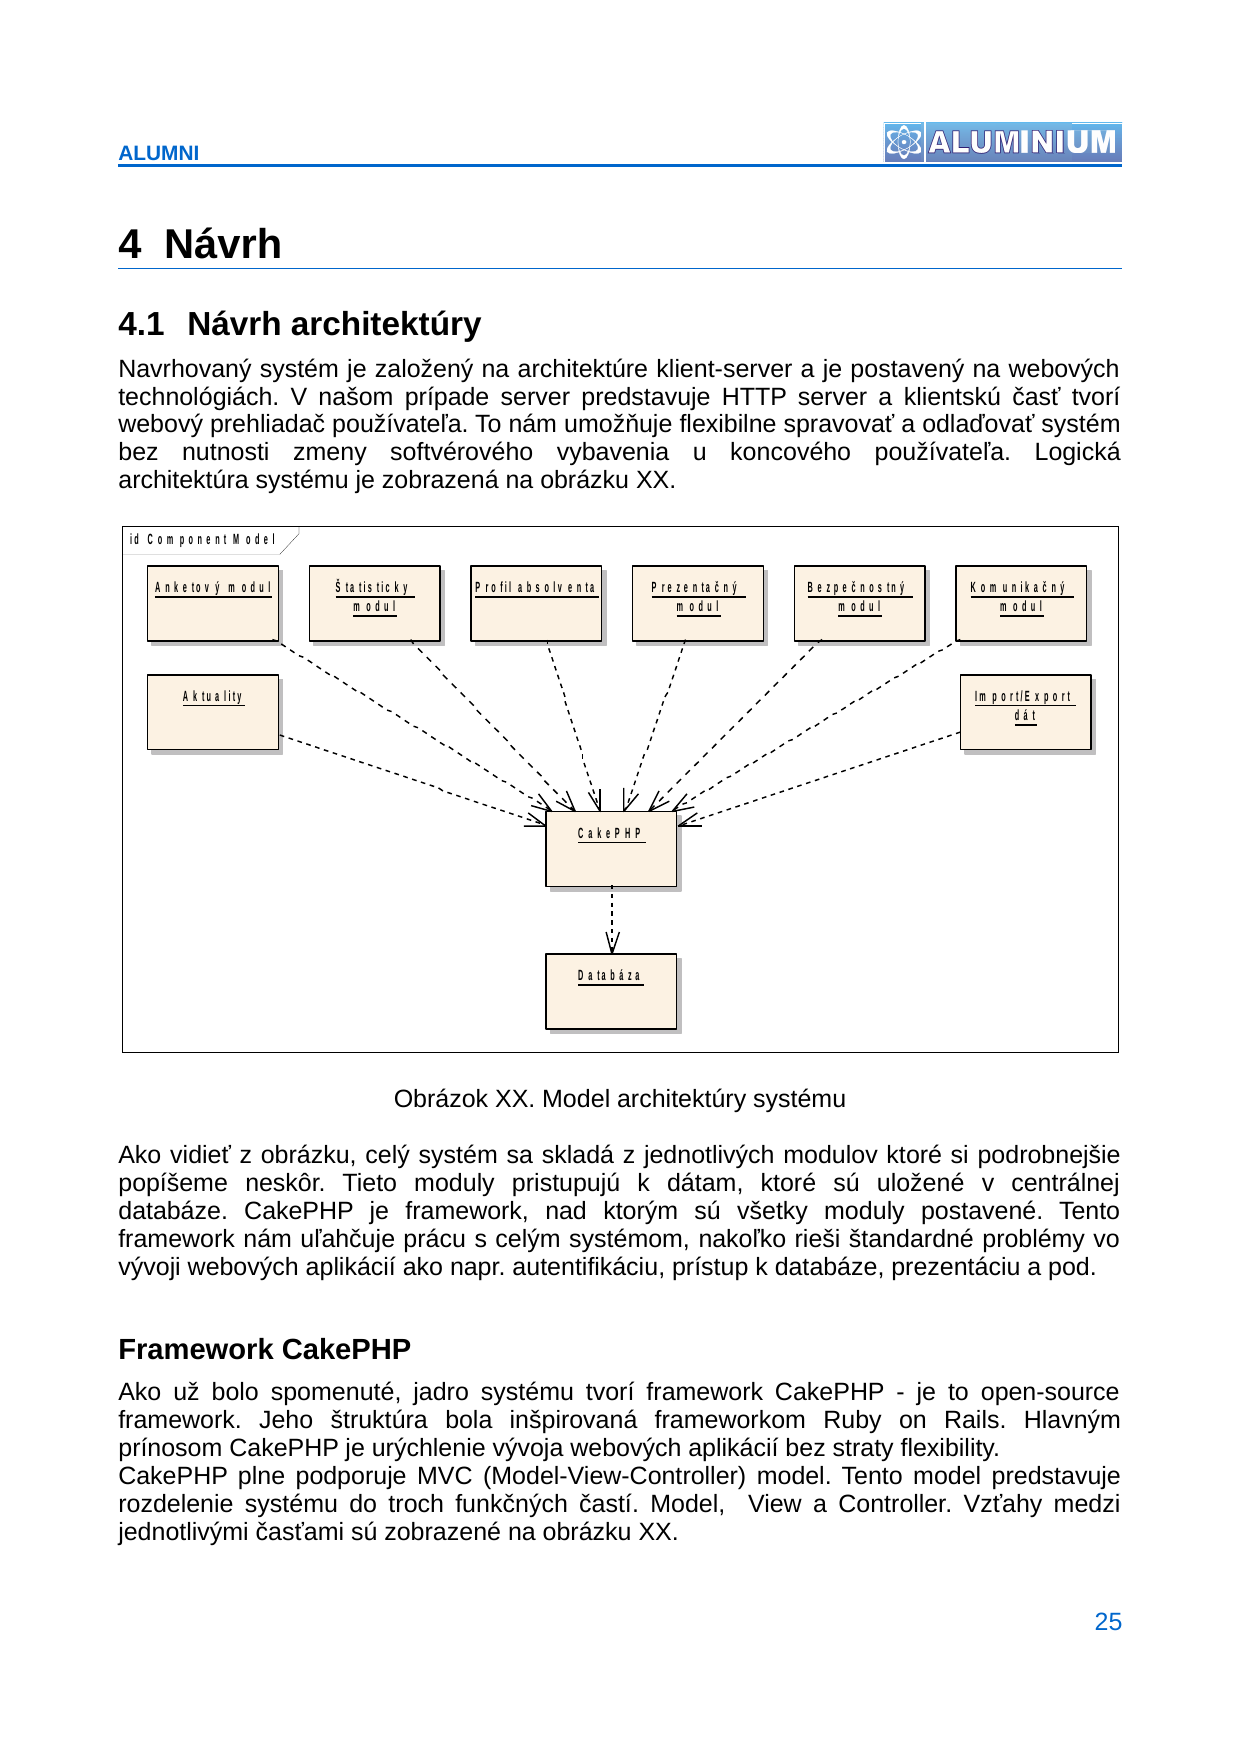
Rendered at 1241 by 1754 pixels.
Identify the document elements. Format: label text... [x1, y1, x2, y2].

text Ako vidieť z obrázku, celý systém sa skladá z jednotlivých modulov ktoré si podrobnejšie popíšeme neskôr. Tieto moduly pristupujú k dátam, ktoré sú uložené v centrálnej databáze. CakePHP je framework, nad ktorým sú všetky moduly postavené. Tento framework nám uľahčuje prácu s celým systémom, nakoľko rieši štandardné problémy vo vývoji webových aplikácií ako napr. autentifikáciu, prístup k databáze, prezentáciu a pod. [118, 1141, 1122, 1280]
text Navrhovaný systém je založený na architektúre klient-server a je postavený na webových technológiách. V našom prípade server predstavuje HTTP server a klientskú časť tvorí webový prehliadač používateľa. To nám umožňuje flexibilne spravovať a odlaďovať systém bez nutnosti zmeny softvérového vybavenia u koncového používateľa. Logická architektúra systému je zobrazená na obrázku XX. [118, 354, 1122, 494]
text Obrázok XX. Model architektúry systému [118, 1085, 1122, 1113]
text Ako už bolo spomenuté, jadro systému tvorí framework CakePHP - je to open-source framework. Jeho štruktúra bola inšpirovaná frameworkom Ruby on Rails. Hlavným prínosom CakePHP je urýchlenie vývoja webových aplikácií bez straty flexibility. [118, 1378, 1122, 1462]
subtitle Framework CakePHP [118, 1333, 1122, 1366]
text CakePHP plne podporuje MVC (Model-View-Controller) model. Tento model predstavuje rozdelenie systému do troch funkčných častí. Model, View a Controller. Vzťahy medzi jednotlivými časťami sú zobrazené na obrázku XX. [118, 1462, 1122, 1545]
subtitle Návrh [118, 221, 1122, 268]
subtitle Návrh architektúry [118, 305, 1122, 342]
